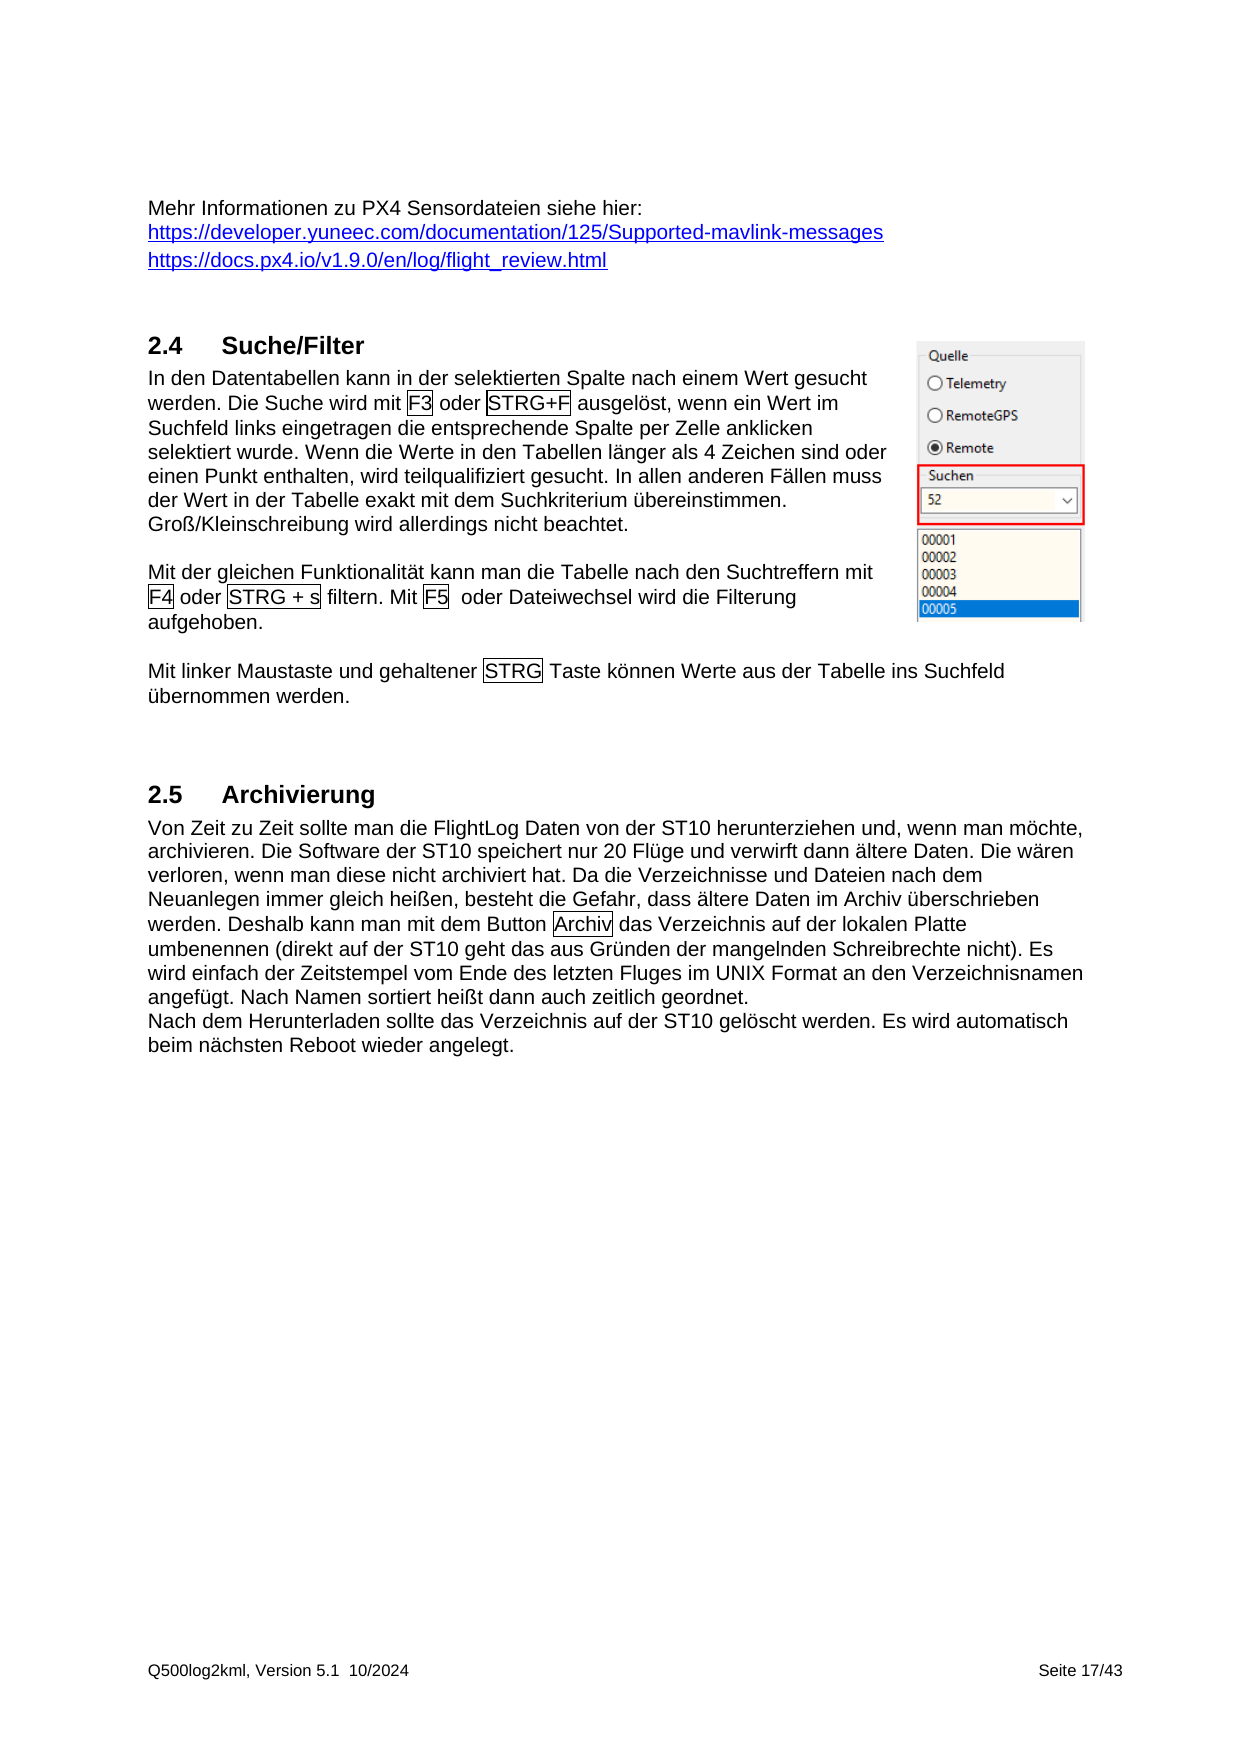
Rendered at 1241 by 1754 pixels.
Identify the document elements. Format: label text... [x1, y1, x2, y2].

text https://docs.px4.io/v1.9.0/en/log/flight_review.html [148, 248, 1093, 272]
text Von Zeit zu Zeit sollte man die FlightLog Daten von der ST10 herunterziehen und, wenn man möchte, archivieren. Die Software der ST10 speichert nur 20 Flüge und verwirft dann ältere Daten. Die wären verloren, wenn man diese nicht archiviert hat. Da die Verzeichnisse und Dateien nach dem Neuanlegen immer gleich heißen, besteht die Gefahr, dass ältere Daten im Archiv überschrieben werden. Deshalb kann man mit dem Button Archiv das Verzeichnis auf der lokalen Platte umbenennen (direkt auf der ST10 geht das aus Gründen der mangelnden Schreibrechte nicht). Es wird einfach der Zeitstempel vom Ende des letzten Fluges im UNIX Format an den Verzeichnisnamen angefügt. Nach Namen sortiert heißt dann auch zeitlich geordnet. Nach dem Herunterladen sollte das Verzeichnis auf der ST10 gelöscht werden. Es wird automatisch beim nächsten Reboot wieder angelegt. [148, 815, 1093, 1057]
text Mit linker Maustaste und gehaltener STRG Taste können Werte aus der Tabelle ins Suchfeld übernommen werden. [148, 657, 1093, 707]
text https://developer.yuneec.com/documentation/125/Supported-mavlink-messages [148, 219, 1093, 243]
subtitle Archivierung [148, 780, 1093, 809]
text Mit der gleichen Funktionalität kann man die Tabelle nach den Suchtreffern mit F4 oder STRG + s filtern. Mit F5 oder Dateiwechsel wird die Filterung aufgehoben. [148, 559, 1093, 633]
text In den Datentabellen kann in der selektierten Spalte nach einem Wert gesucht werden. Die Suche wird mit F3 oder STRG+F ausgelöst, wenn ein Wert im Suchfeld links eingetragen die entsprechende Spalte per Zelle anklicken selektiert wurde. Wenn die Werte in den Tabellen länger als 4 Zeichen sind oder einen Punkt enthalten, wird teilqualifiziert gesucht. In allen anderen Fällen muss der Wert in der Tabelle exakt mit dem Suchkriterium übereinstimmen. Groß/Kleinschreibung wird allerdings nicht beachtet. [148, 366, 916, 536]
subtitle Suche/Filter [148, 331, 1093, 359]
text Mehr Informationen zu PX4 Sensordateien siehe hier: [148, 196, 1093, 219]
picture [916, 341, 1085, 622]
